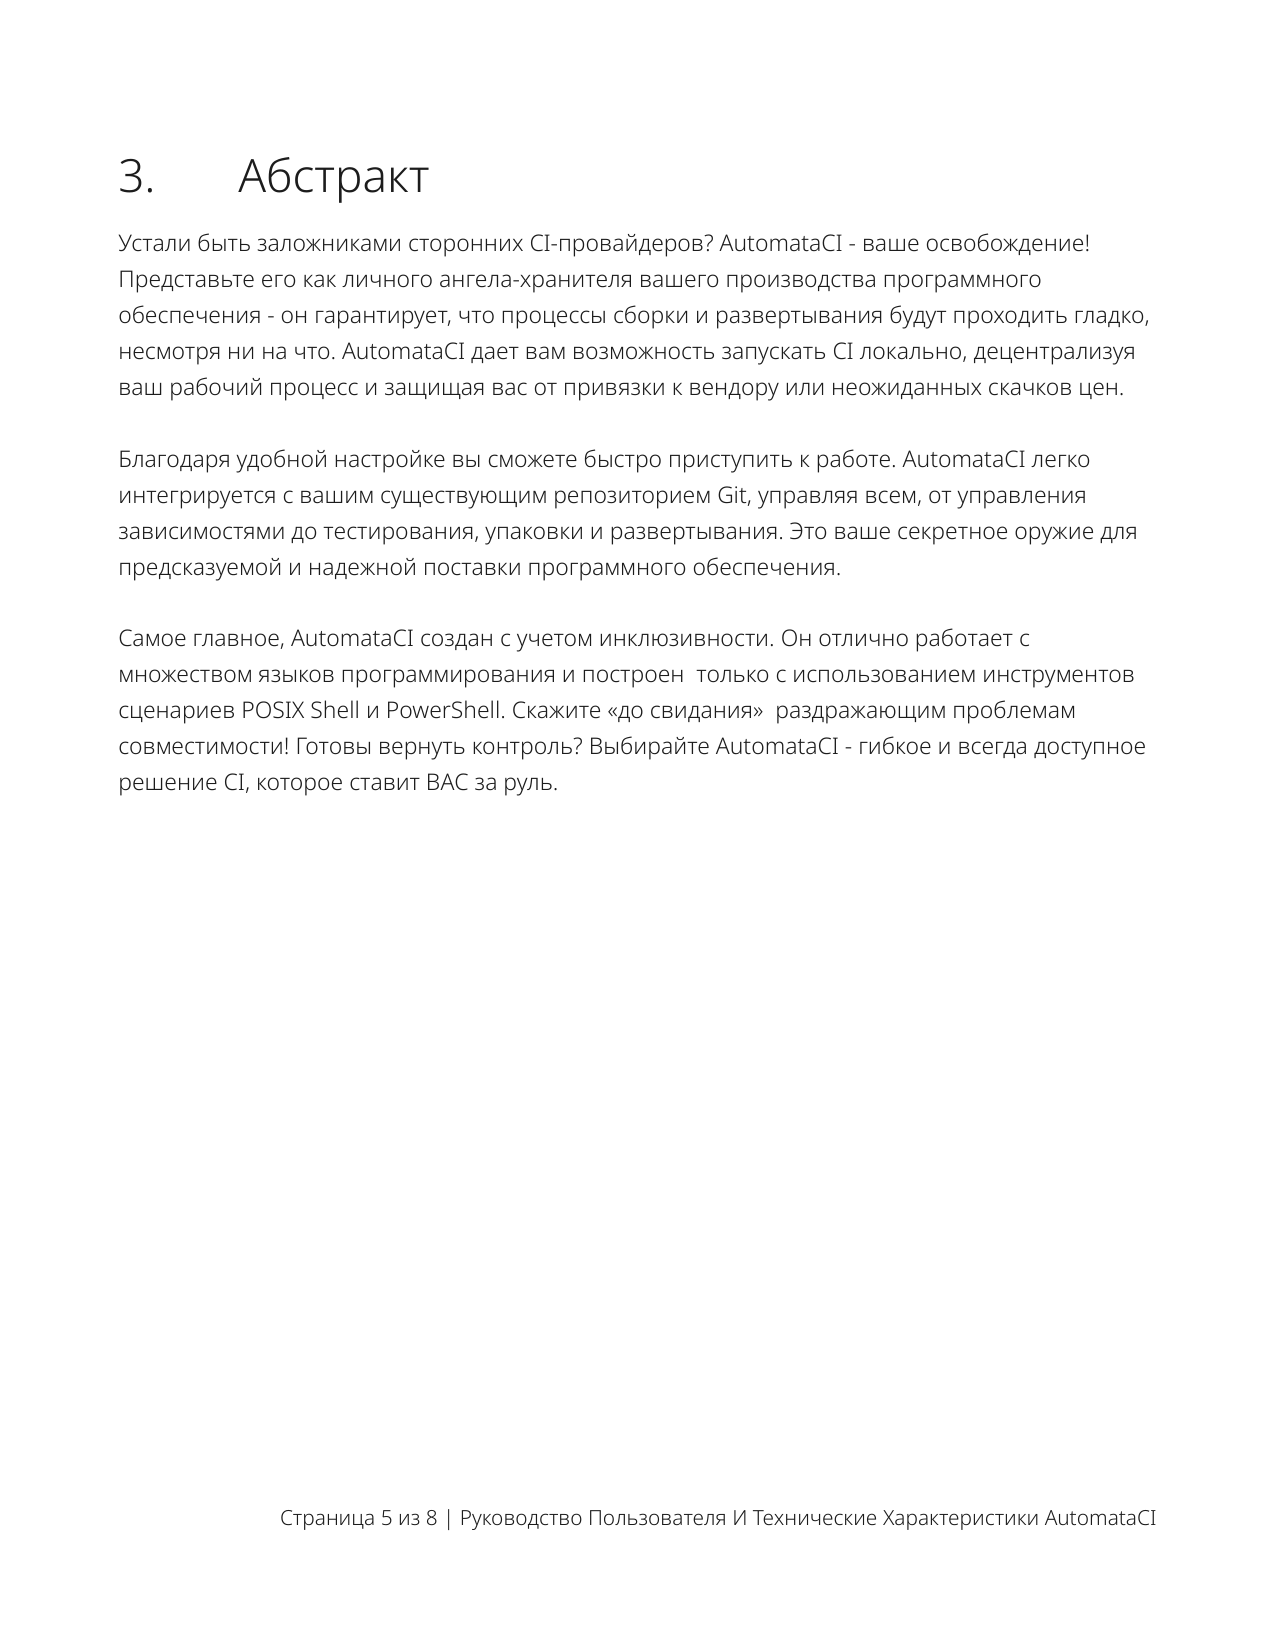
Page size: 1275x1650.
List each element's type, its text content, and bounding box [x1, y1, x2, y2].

subtitle Абстракт [118, 143, 1157, 206]
text Благодаря удобной настройке вы сможете быстро приступить к работе. AutomataCI легко интегрируется с вашим существующим репозиторием Git, управляя всем, от управления зависимостями до тестирования, упаковки и развертывания. Это ваше секретное оружие для предсказуемой и надежной поставки программного обеспечения. [118, 443, 1157, 582]
text Устали быть заложниками сторонних CI-провайдеров? AutomataCI - ваше освобождение! Представьте его как личного ангела-хранителя вашего производства программного обеспечения - он гарантирует, что процессы сборки и развертывания будут проходить гладко, несмотря ни на что. AutomataCI дает вам возможность запускать CI локально, децентрализуя ваш рабочий процесс и защищая вас от привязки к вендору или неожиданных скачков цен. [118, 227, 1157, 402]
text Самое главное, AutomataCI создан с учетом инклюзивности. Он отлично работает с множеством языков программирования и построен только с использованием инструментов сценариев POSIX Shell и PowerShell. Скажите «до свидания» раздражающим проблемам совместимости! Готовы вернуть контроль? Выбирайте AutomataCI - гибкое и всегда доступное решение CI, которое ставит ВАС за руль. [118, 622, 1157, 797]
